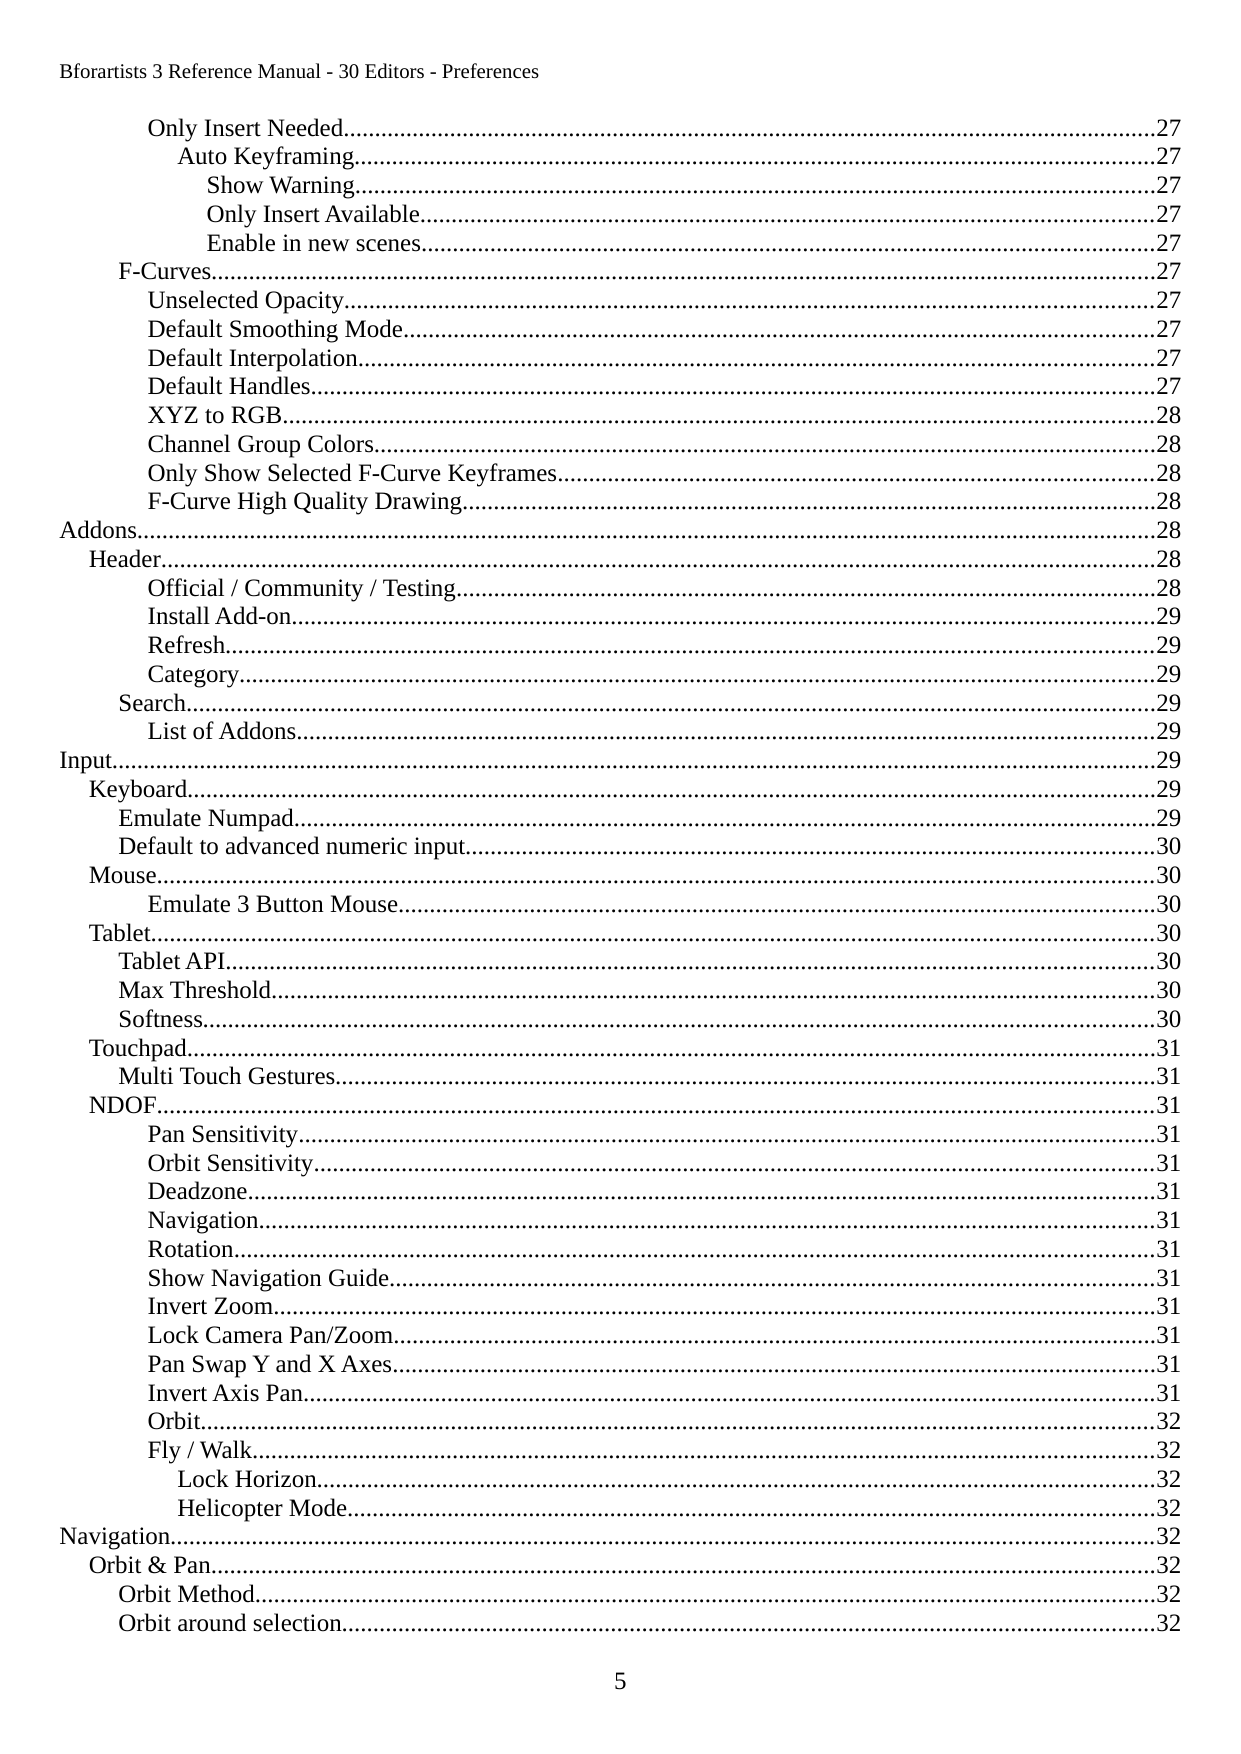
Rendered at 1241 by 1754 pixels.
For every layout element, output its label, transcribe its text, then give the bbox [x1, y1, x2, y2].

text Header 28 [88, 544, 1181, 573]
text Pan Sensitivity 31 [147, 1119, 1181, 1148]
text Only Insert Needed 27 [147, 113, 1181, 141]
text Search 29 [118, 688, 1181, 716]
text Navigation 31 [147, 1205, 1181, 1234]
text Tablet API 30 [118, 946, 1181, 975]
text Show Warning 27 [206, 170, 1181, 199]
text Category 29 [147, 659, 1181, 688]
text Fly / Walk 32 [147, 1435, 1181, 1464]
text Rotation 31 [147, 1234, 1181, 1263]
text Softness 30 [118, 1004, 1181, 1033]
text Pan Swap Y and X Axes 31 [147, 1349, 1181, 1378]
text Default Interpolation 27 [147, 343, 1181, 371]
text Orbit 32 [147, 1406, 1181, 1435]
text Keyboard 29 [88, 774, 1181, 803]
text Orbit & Pan 32 [88, 1550, 1181, 1579]
text Max Threshold 30 [118, 975, 1181, 1004]
text Invert Axis Pan 31 [147, 1378, 1181, 1406]
text Install Add-on 29 [147, 601, 1181, 630]
text F-Curves 27 [118, 256, 1181, 285]
text Mouse 30 [88, 860, 1181, 889]
text Tablet 30 [88, 918, 1181, 946]
text Orbit Method 32 [118, 1579, 1181, 1608]
text Refresh 29 [147, 630, 1181, 659]
text Unselected Opacity 27 [147, 285, 1181, 314]
text Channel Group Colors 28 [147, 429, 1181, 458]
text Touchpad 31 [88, 1033, 1181, 1061]
text F-Curve High Quality Drawing 28 [147, 486, 1181, 515]
text Enable in new scenes 27 [206, 228, 1181, 256]
text Show Navigation Guide 31 [147, 1263, 1181, 1291]
text NDOF 31 [88, 1090, 1181, 1119]
text Lock Horizon 32 [177, 1464, 1181, 1493]
text Input 29 [59, 745, 1181, 774]
text Helicopter Mode 32 [177, 1493, 1181, 1521]
text Navigation 32 [59, 1521, 1181, 1550]
text List of Addons 29 [147, 716, 1181, 745]
text Default Smoothing Mode 27 [147, 314, 1181, 343]
text XYZ to RGB 28 [147, 400, 1181, 429]
text Orbit Sensitivity 31 [147, 1148, 1181, 1176]
text Orbit around selection 32 [118, 1608, 1181, 1636]
text Only Show Selected F-Curve Keyframes 28 [147, 458, 1181, 486]
text Default to advanced numeric input 30 [118, 831, 1181, 860]
text Deadzone 31 [147, 1176, 1181, 1205]
text Default Handles 27 [147, 371, 1181, 400]
text Invert Zoom 31 [147, 1291, 1181, 1320]
text Only Insert Available 27 [206, 199, 1181, 228]
text Addons 28 [59, 515, 1181, 544]
text Emulate Numpad 29 [118, 803, 1181, 831]
text Emulate 3 Button Mouse 30 [147, 889, 1181, 918]
text Auto Keyframing 27 [177, 141, 1181, 170]
text Multi Touch Gestures 31 [118, 1061, 1181, 1090]
text Official / Community / Testing 28 [147, 573, 1181, 601]
text Lock Camera Pan/Zoom 31 [147, 1320, 1181, 1349]
